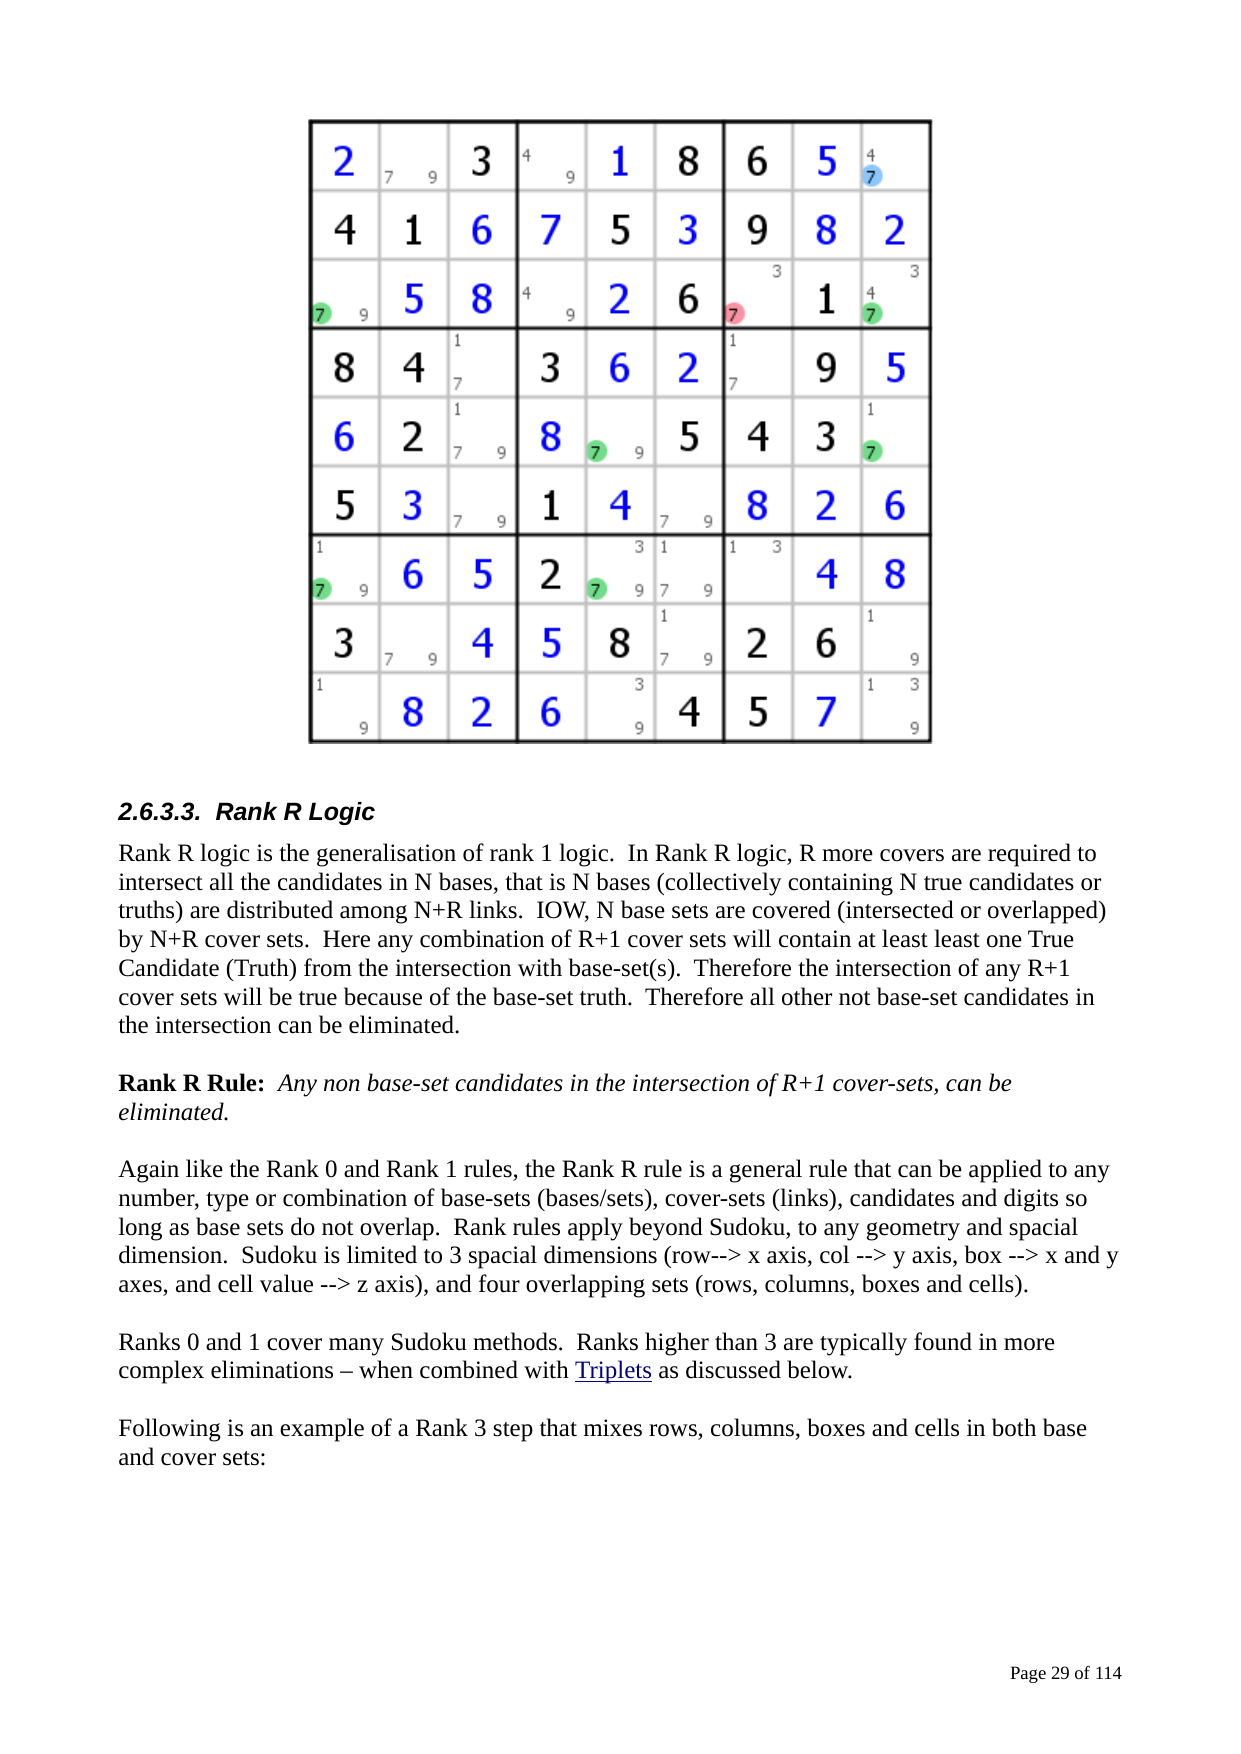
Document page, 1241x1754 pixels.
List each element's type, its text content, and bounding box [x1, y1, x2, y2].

text Rank R logic is the generalisation of rank 1 logic. In Rank R logic, R more covers are required to intersect all the candidates in N bases, that is N bases (collectively containing N true candidates or truths) are distributed among N+R links. IOW, N base sets are covered (intersected or overlapped) by N+R cover sets. Here any combination of R+1 cover sets will contain at least least one True Candidate (Truth) from the intersection with base-set(s). Therefore the intersection of any R+1 cover sets will be true because of the base-set truth. Therefore all other not base-set candidates in the intersection can be eliminated. [118, 838, 1122, 1039]
text Following is an example of a Rank 3 step that mixes rows, columns, boxes and cells in both base and cover sets: [118, 1413, 1122, 1471]
picture [307, 118, 933, 744]
subtitle Rank R Logic [118, 797, 1122, 826]
text Ranks 0 and 1 cover many Sudoku methods. Ranks higher than 3 are typically found in more complex eliminations – when combined with Triplets as discussed below. [118, 1327, 1122, 1384]
text Rank R Rule: Any non base-set candidates in the intersection of R+1 cover-sets, can be eliminated. [118, 1068, 1122, 1126]
text Again like the Rank 0 and Rank 1 rules, the Rank R rule is a general rule that can be applied to any number, type or combination of base-sets (bases/sets), cover-sets (links), candidates and digits so long as base sets do not overlap. Rank rules apply beyond Sudoku, to any geometry and spacial dimension. Sudoku is limited to 3 spacial dimensions (row--> x axis, col --> y axis, box --> x and y axes, and cell value --> z axis), and four overlapping sets (rows, columns, boxes and cells). [118, 1154, 1122, 1298]
